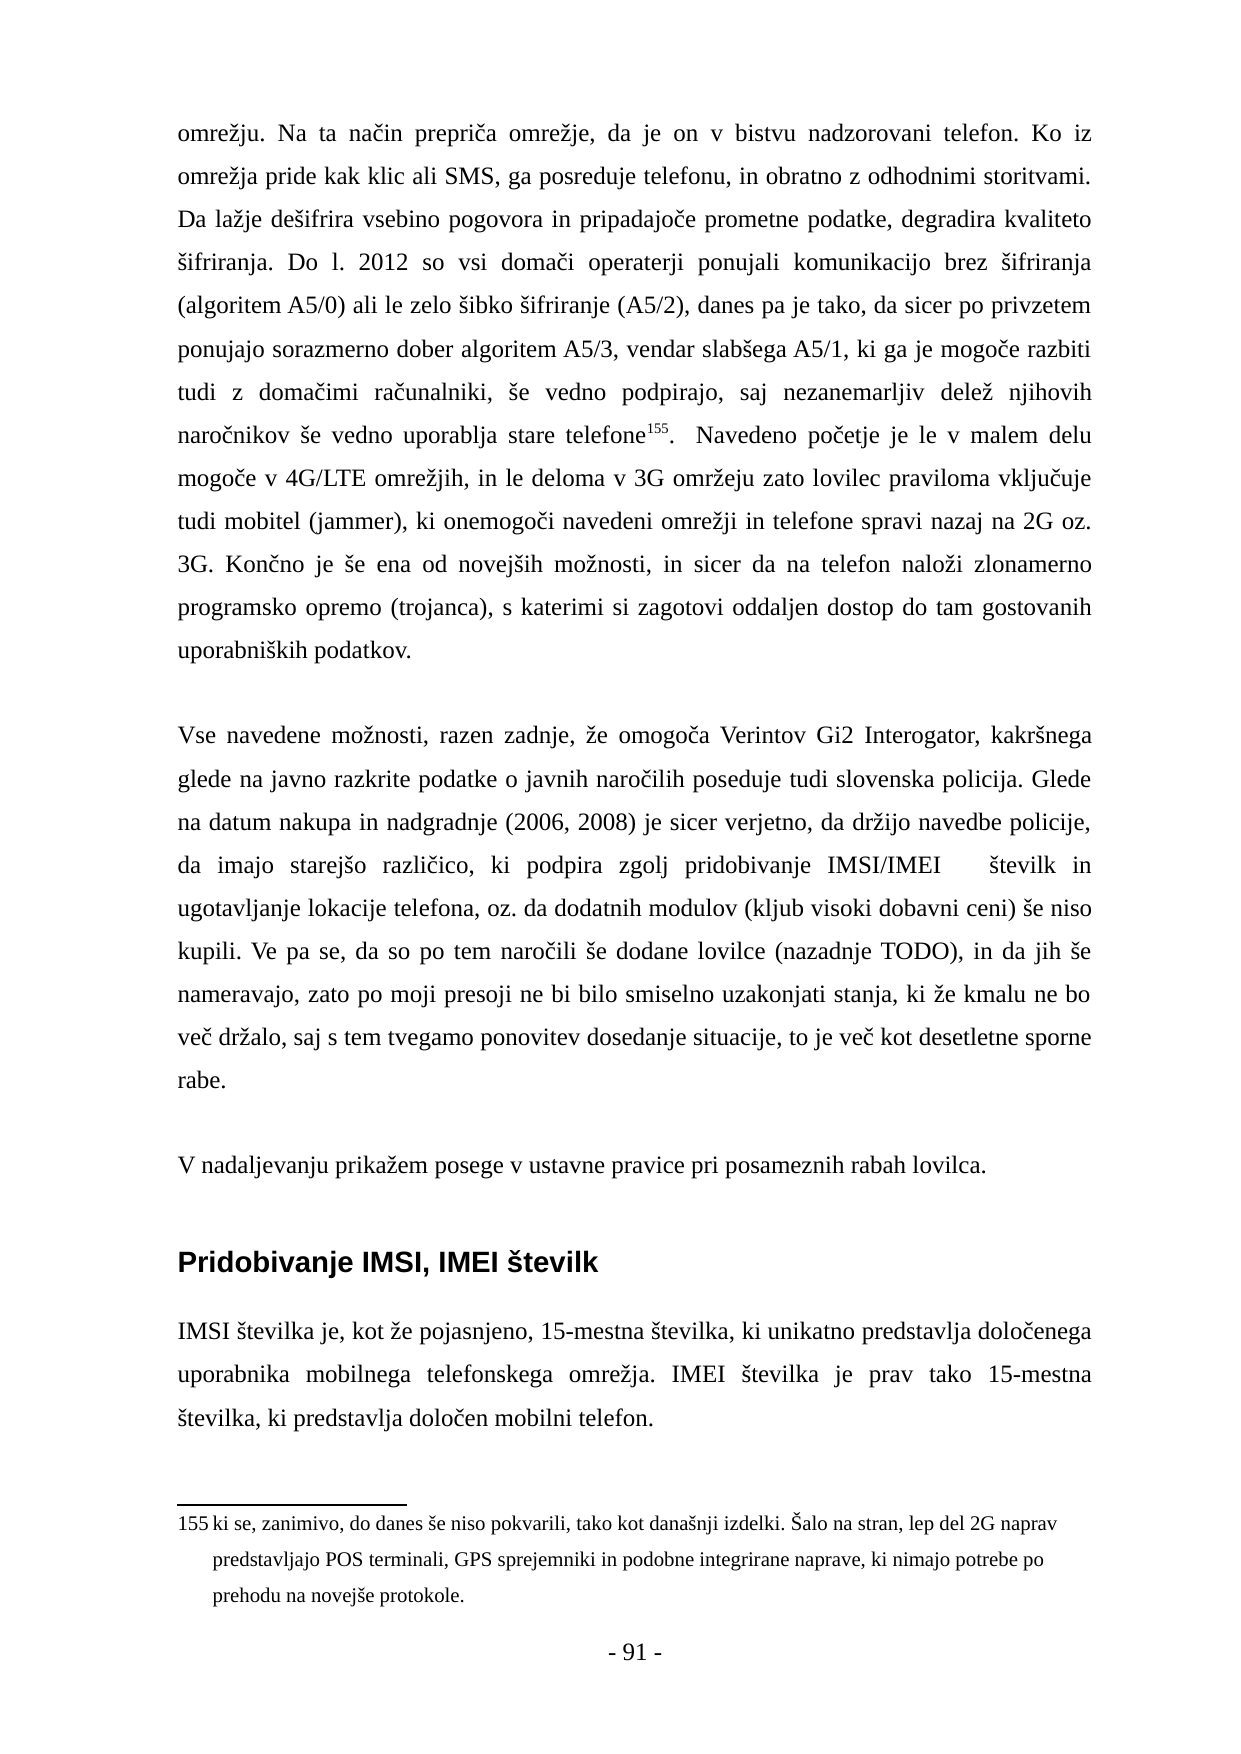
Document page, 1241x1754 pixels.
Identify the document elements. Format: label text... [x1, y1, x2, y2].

text omrežju. Na ta način prepriča omrežje, da je on v bistvu nadzorovani telefon. Ko iz omrežja pride kak klic ali SMS, ga posreduje telefonu, in obratno z odhodnimi storitvami. Da lažje dešifrira vsebino pogovora in pripadajoče prometne podatke, degradira kvaliteto šifriranja. Do l. 2012 so vsi domači operaterji ponujali komunikacijo brez šifriranja (algoritem A5/0) ali le zelo šibko šifriranje (A5/2), danes pa je tako, da sicer po privzetem ponujajo sorazmerno dober algoritem A5/3, vendar slabšega A5/1, ki ga je mogoče razbiti tudi z domačimi računalniki, še vedno podpirajo, saj nezanemarljiv delež njihovih naročnikov še vedno uporablja stare telefone. Navedeno početje je le v malem delu mogoče v 4G/LTE omrežjih, in le deloma v 3G omržeju zato lovilec praviloma vključuje tudi mobitel (jammer), ki onemogoči navedeni omrežji in telefone spravi nazaj na 2G oz. 3G. Končno je še ena od novejših možnosti, in sicer da na telefon naloži zlonamerno programsko opremo (trojanca), s katerimi si zagotovi oddaljen dostop do tam gostovanih uporabniških podatkov. [177, 118, 1093, 664]
text Vse navedene možnosti, razen zadnje, že omogoča Verintov Gi2 Interogator, kakršnega glede na javno razkrite podatke o javnih naročilih poseduje tudi slovenska policija. Glede na datum nakupa in nadgradnje (2006, 2008) je sicer verjetno, da držijo navedbe policije, da imajo starejšo različico, ki podpira zgolj pridobivanje IMSI/IMEI številk in ugotavljanje lokacije telefona, oz. da dodatnih modulov (kljub visoki dobavni ceni) še niso kupili. Ve pa se, da so po tem naročili še dodane lovilce (nazadnje TODO), in da jih še nameravajo, zato po moji presoji ne bi bilo smiselno uzakonjati stanja, ki že kmalu ne bo več držalo, saj s tem tvegamo ponovitev dosedanje situacije, to je več kot desetletne sporne rabe. [177, 721, 1093, 1094]
text IMSI številka je, kot že pojasnjeno, 15-mestna številka, ki unikatno predstavlja določenega uporabnika mobilnega telefonskega omrežja. IMEI številka je prav tako 15-mestna številka, ki predstavlja določen mobilni telefon. [177, 1316, 1093, 1431]
subtitle Pridobivanje IMSI, IMEI številk [177, 1245, 1093, 1278]
text V nadaljevanju prikažem posege v ustavne pravice pri posameznih rabah lovilca. [177, 1151, 1093, 1179]
text ki se, zanimivo, do danes še niso pokvarili, tako kot današnji izdelki. Šalo na stran, lep del 2G naprav predstavljajo POS terminali, GPS sprejemniki in podobne integrirane naprave, ki nimajo potrebe po prehodu na novejše protokole. [177, 1511, 1093, 1607]
